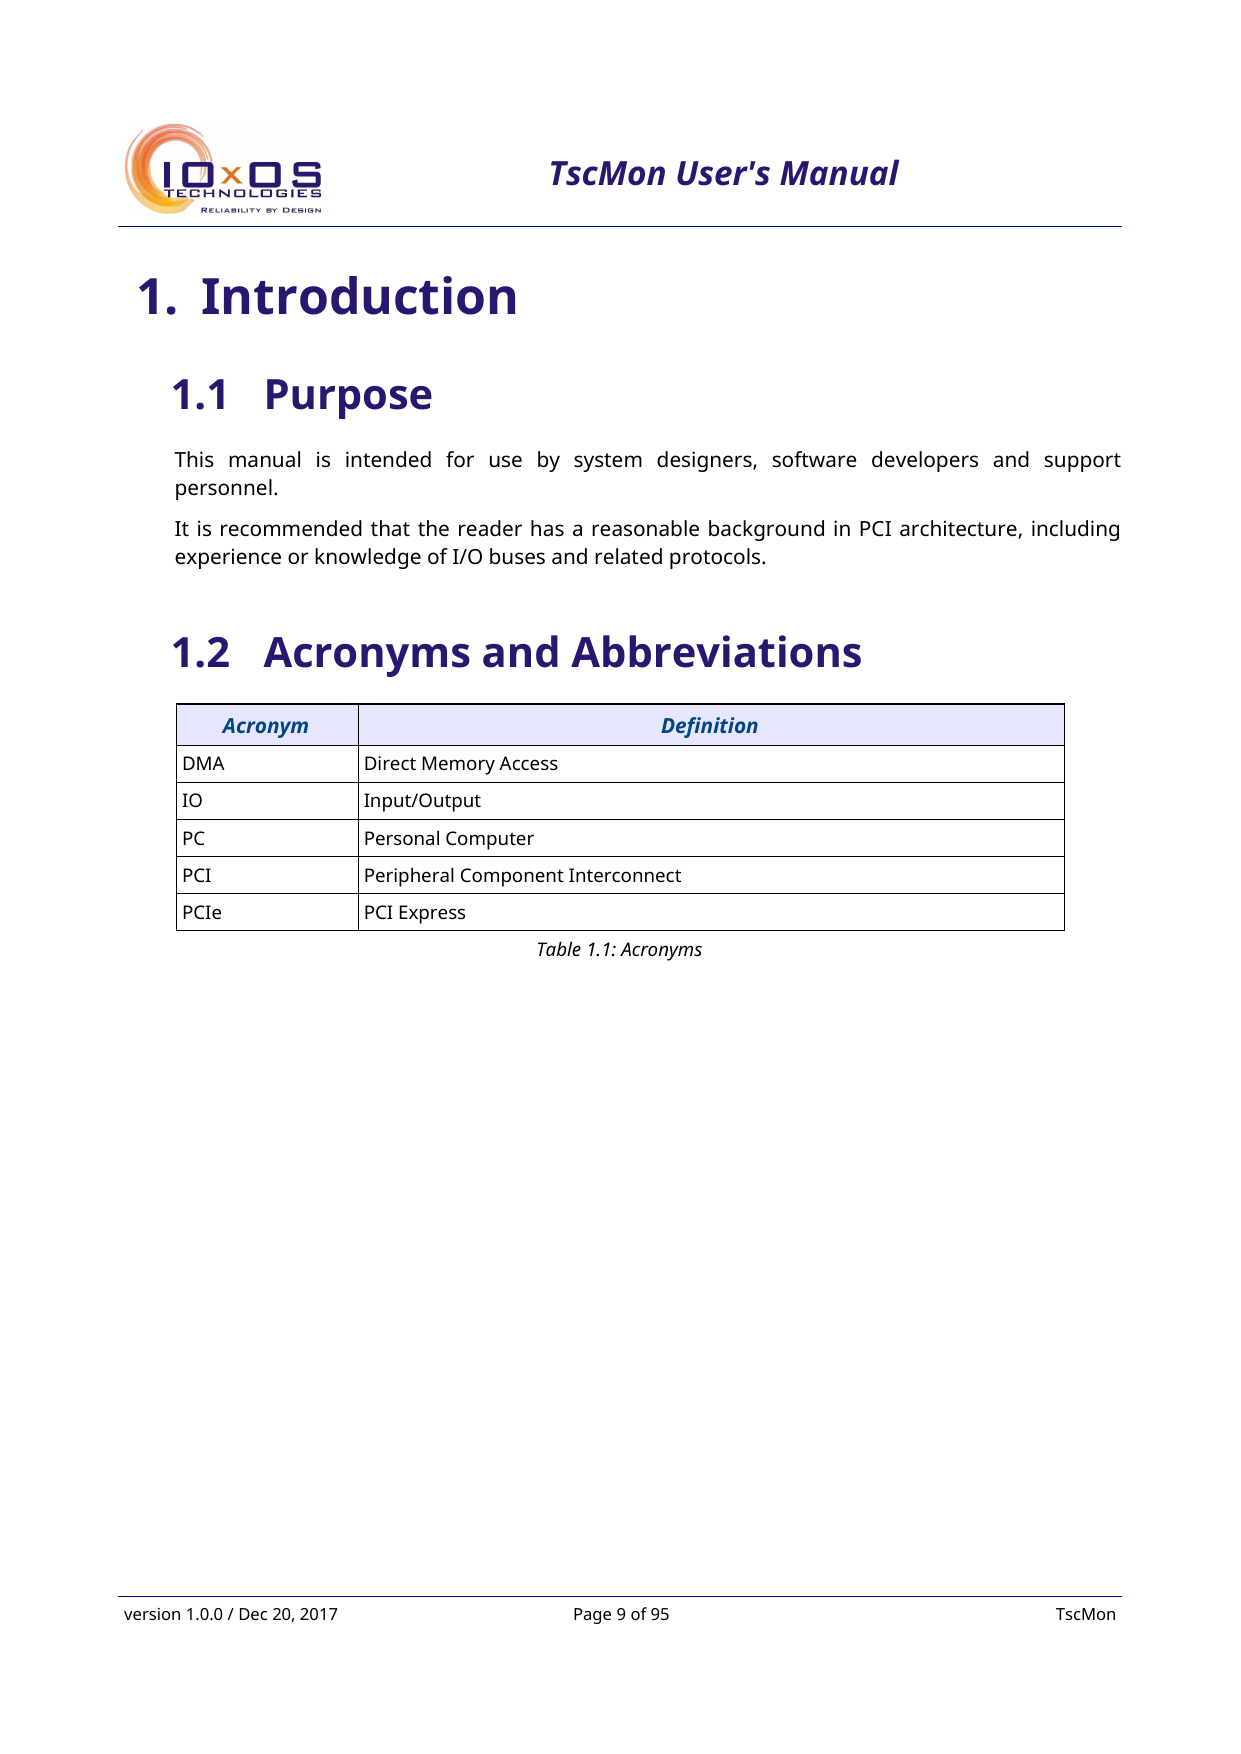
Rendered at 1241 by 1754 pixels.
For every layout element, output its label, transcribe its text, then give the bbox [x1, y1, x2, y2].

table_cell PC [177, 820, 358, 856]
picture [123, 123, 323, 217]
subtitle Acronyms and Abbreviations [159, 622, 1122, 679]
subtitle Introduction [136, 261, 1122, 329]
table_cell Peripheral Component Interconnect [359, 857, 1064, 893]
table_header Definition [359, 705, 1064, 745]
table_cell IO [177, 783, 358, 819]
text This manual is intended for use by system designers, software developers and support personnel. [174, 445, 1122, 502]
text Table 1.1: Acronyms [118, 936, 1122, 962]
table_cell DMA [177, 746, 358, 782]
table_cell Personal Computer [359, 820, 1064, 856]
text It is recommended that the reader has a reasonable background in PCI architecture, including experience or knowledge of I/O buses and related protocols. [174, 514, 1122, 571]
subtitle Purpose [159, 364, 1122, 421]
table_cell Direct Memory Access [359, 746, 1064, 782]
table_cell PCIe [177, 894, 358, 930]
table_cell Input/Output [359, 783, 1064, 819]
table_cell PCI [177, 857, 358, 893]
table_header Acronym [177, 705, 358, 745]
table_cell PCI Express [359, 894, 1064, 930]
